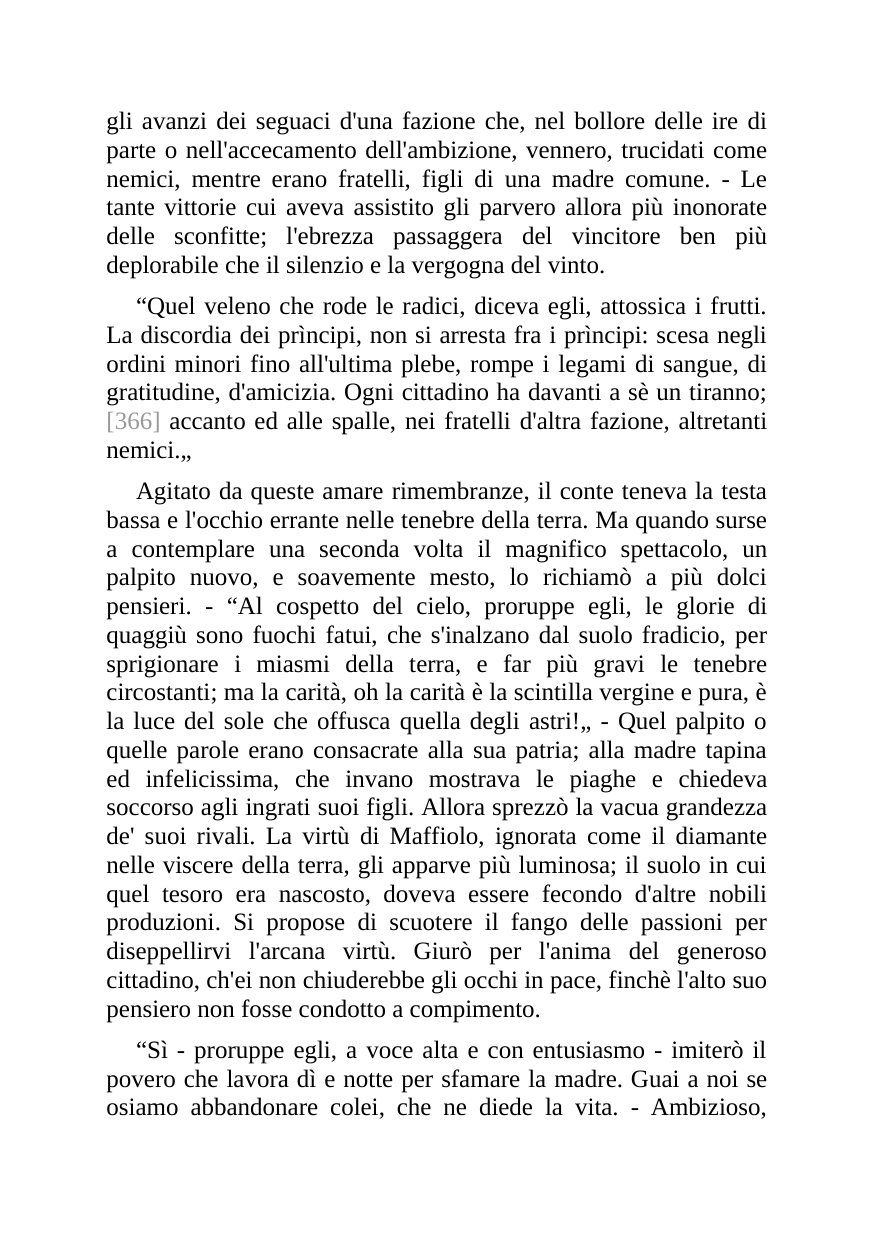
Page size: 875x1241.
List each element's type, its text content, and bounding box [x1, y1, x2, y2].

text Agitato da queste amare rimembranze, il conte teneva la testa bassa e l'occhio errante nelle tenebre della terra. Ma quando surse a contemplare una seconda volta il magnifico spettacolo, un palpito nuovo, e soavemente mesto, lo richiamò a più dolci pensieri. - “Al cospetto del cielo, proruppe egli, le glorie di quaggiù sono fuochi fatui, che s'inalzano dal suolo fradicio, per sprigionare i miasmi della terra, e far più gravi le tenebre circostanti; ma la carità, oh la carità è la scintilla vergine e pura, è la luce del sole che offusca quella degli astri!„ - Quel palpito o quelle parole erano consacrate alla sua patria; alla madre tapina ed infelicissima, che invano mostrava le piaghe e chiedeva soccorso agli ingrati suoi figli. Allora sprezzò la vacua grandezza de' suoi rivali. La virtù di Maffiolo, ignorata come il diamante nelle viscere della terra, gli apparve più luminosa; il suolo in cui quel tesoro era nascosto, doveva essere fecondo d'altre nobili produzioni. Si propose di scuotere il fango delle passioni per diseppellirvi l'arcana virtù. Giurò per l'anima del generoso cittadino, ch'ei non chiuderebbe gli occhi in pace, finchè l'alto suo pensiero non fosse condotto a compimento. [106, 476, 768, 1022]
text gli avanzi dei seguaci d'una fazione che, nel bollore delle ire di parte o nell'accecamento dell'ambizione, vennero, trucidati come nemici, mentre erano fratelli, figli di una madre comune. - Le tante vittorie cui aveva assistito gli parvero allora più inonorate delle sconfitte; l'ebrezza passaggera del vincitore ben più deplorabile che il silenzio e la vergogna del vinto. [106, 106, 768, 279]
text “Quel veleno che rode le radici, diceva egli, attossica i frutti. La discordia dei prìncipi, non si arresta fra i prìncipi: scesa negli ordini minori fino all'ultima plebe, rompe i legami di sangue, di gratitudine, d'amicizia. Ogni cittadino ha davanti a sè un tiranno; [366] accanto ed alle spalle, nei fratelli d'altra fazione, altretanti nemici.„ [106, 291, 768, 464]
text “Sì - proruppe egli, a voce alta e con entusiasmo - imiterò il povero che lavora dì e notte per sfamare la madre. Guai a noi se osiamo abbandonare colei, che ne diede la vita. - Ambizioso, [106, 1035, 768, 1121]
